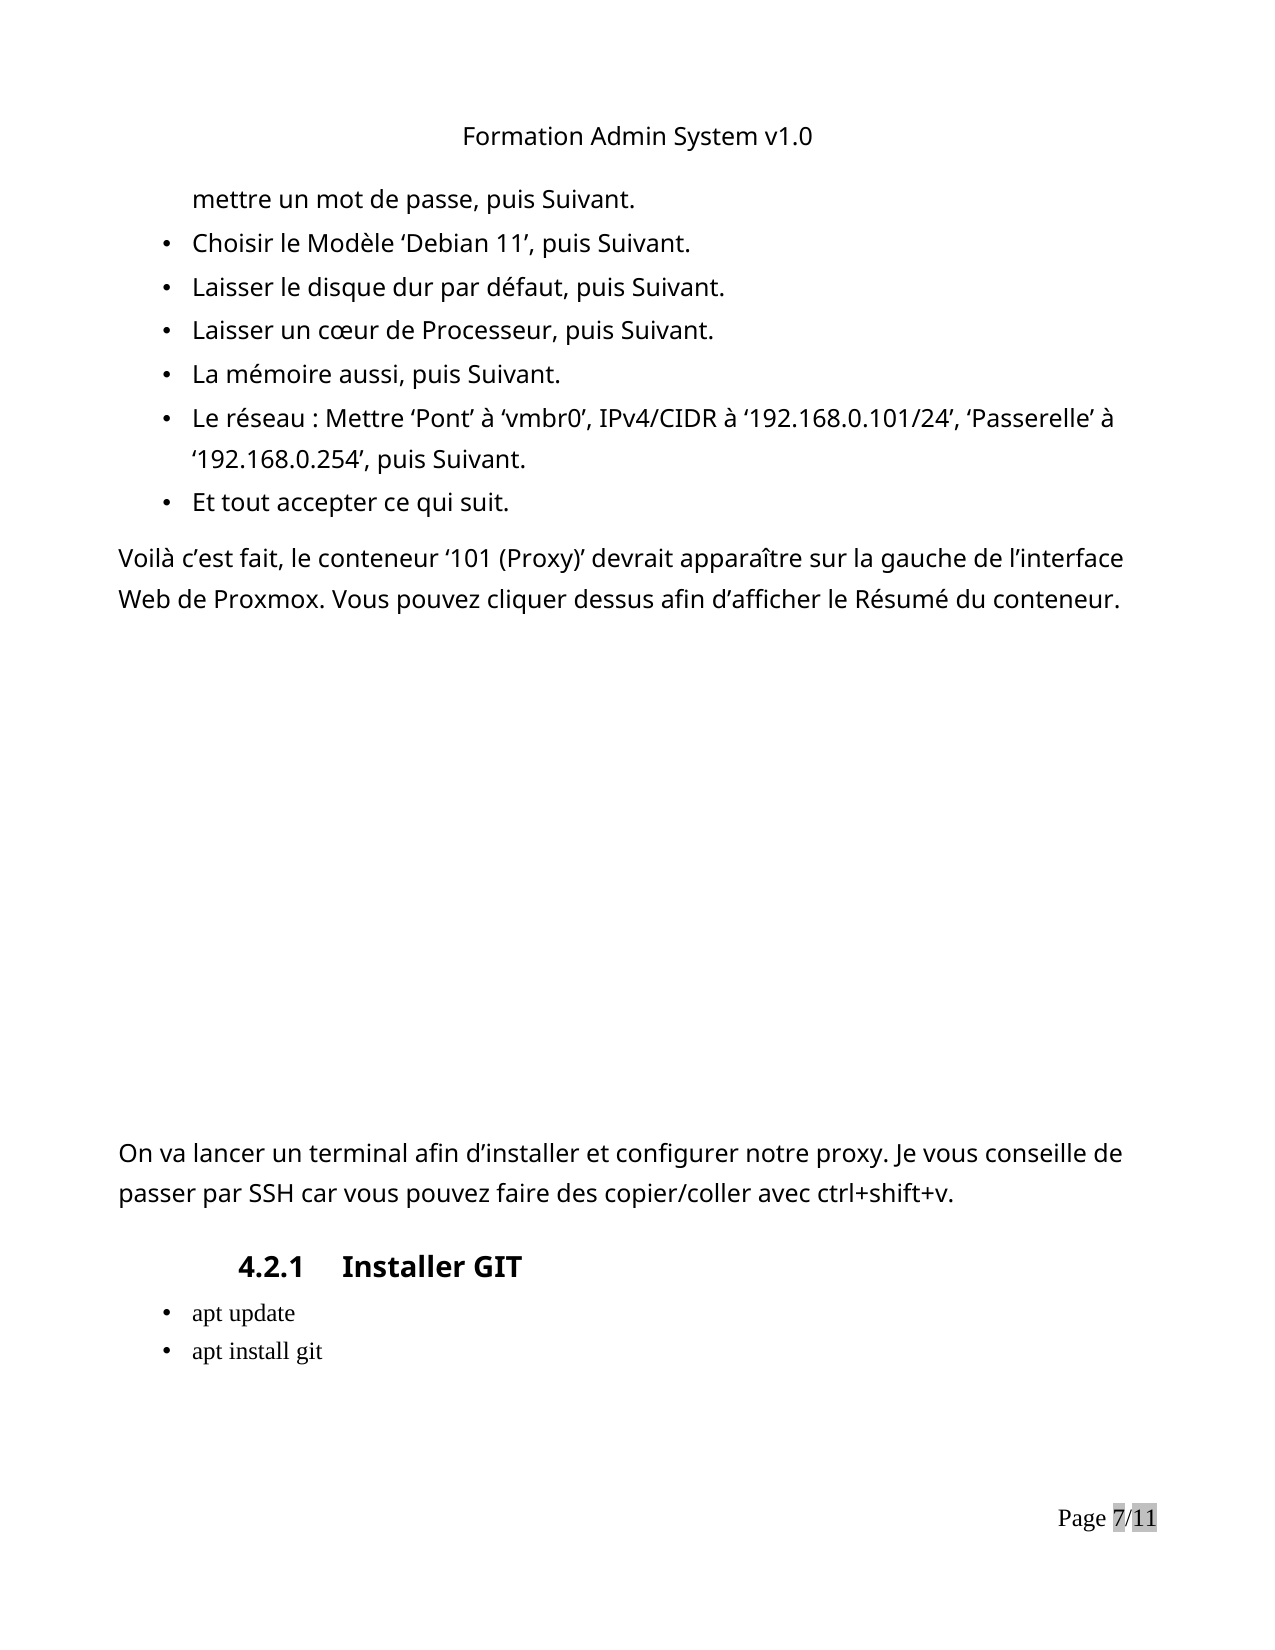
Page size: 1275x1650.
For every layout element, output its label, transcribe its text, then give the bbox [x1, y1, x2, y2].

list Laisser le disque dur par défaut, puis Suivant. [162, 269, 1157, 303]
list apt update [162, 1298, 1157, 1327]
list Laisser un cœur de Processeur, puis Suivant. [162, 313, 1157, 347]
text Voilà c’est fait, le conteneur ‘101 (Proxy)’ devrait apparaître sur la gauche de l’interface Web de Proxmox. Vous pouvez cliquer dessus afin d’afficher le Résumé du conteneur. [118, 541, 1157, 616]
list Et tout accepter ce qui suit. [162, 485, 1157, 519]
list Choisir le Modèle ‘Debian 11’, puis Suivant. [162, 225, 1157, 259]
list mettre un mot de passe, puis Suivant. [162, 182, 1157, 216]
text On va lancer un terminal afin d’installer et configurer notre proxy. Je vous conseille de passer par SSH car vous pouvez faire des copier/coller avec ctrl+shift+v. [118, 672, 1157, 1210]
subtitle Installer GIT [231, 1246, 1157, 1286]
list apt install git [162, 1336, 1157, 1365]
list Le réseau : Mettre ‘Pont’ à ‘vmbr0’, IPv4/CIDR à ‘192.168.0.101/24’, ‘Passerelle’ à ‘192.168.0.254’, puis Suivant. [162, 400, 1157, 475]
list La mémoire aussi, puis Suivant. [162, 357, 1157, 391]
